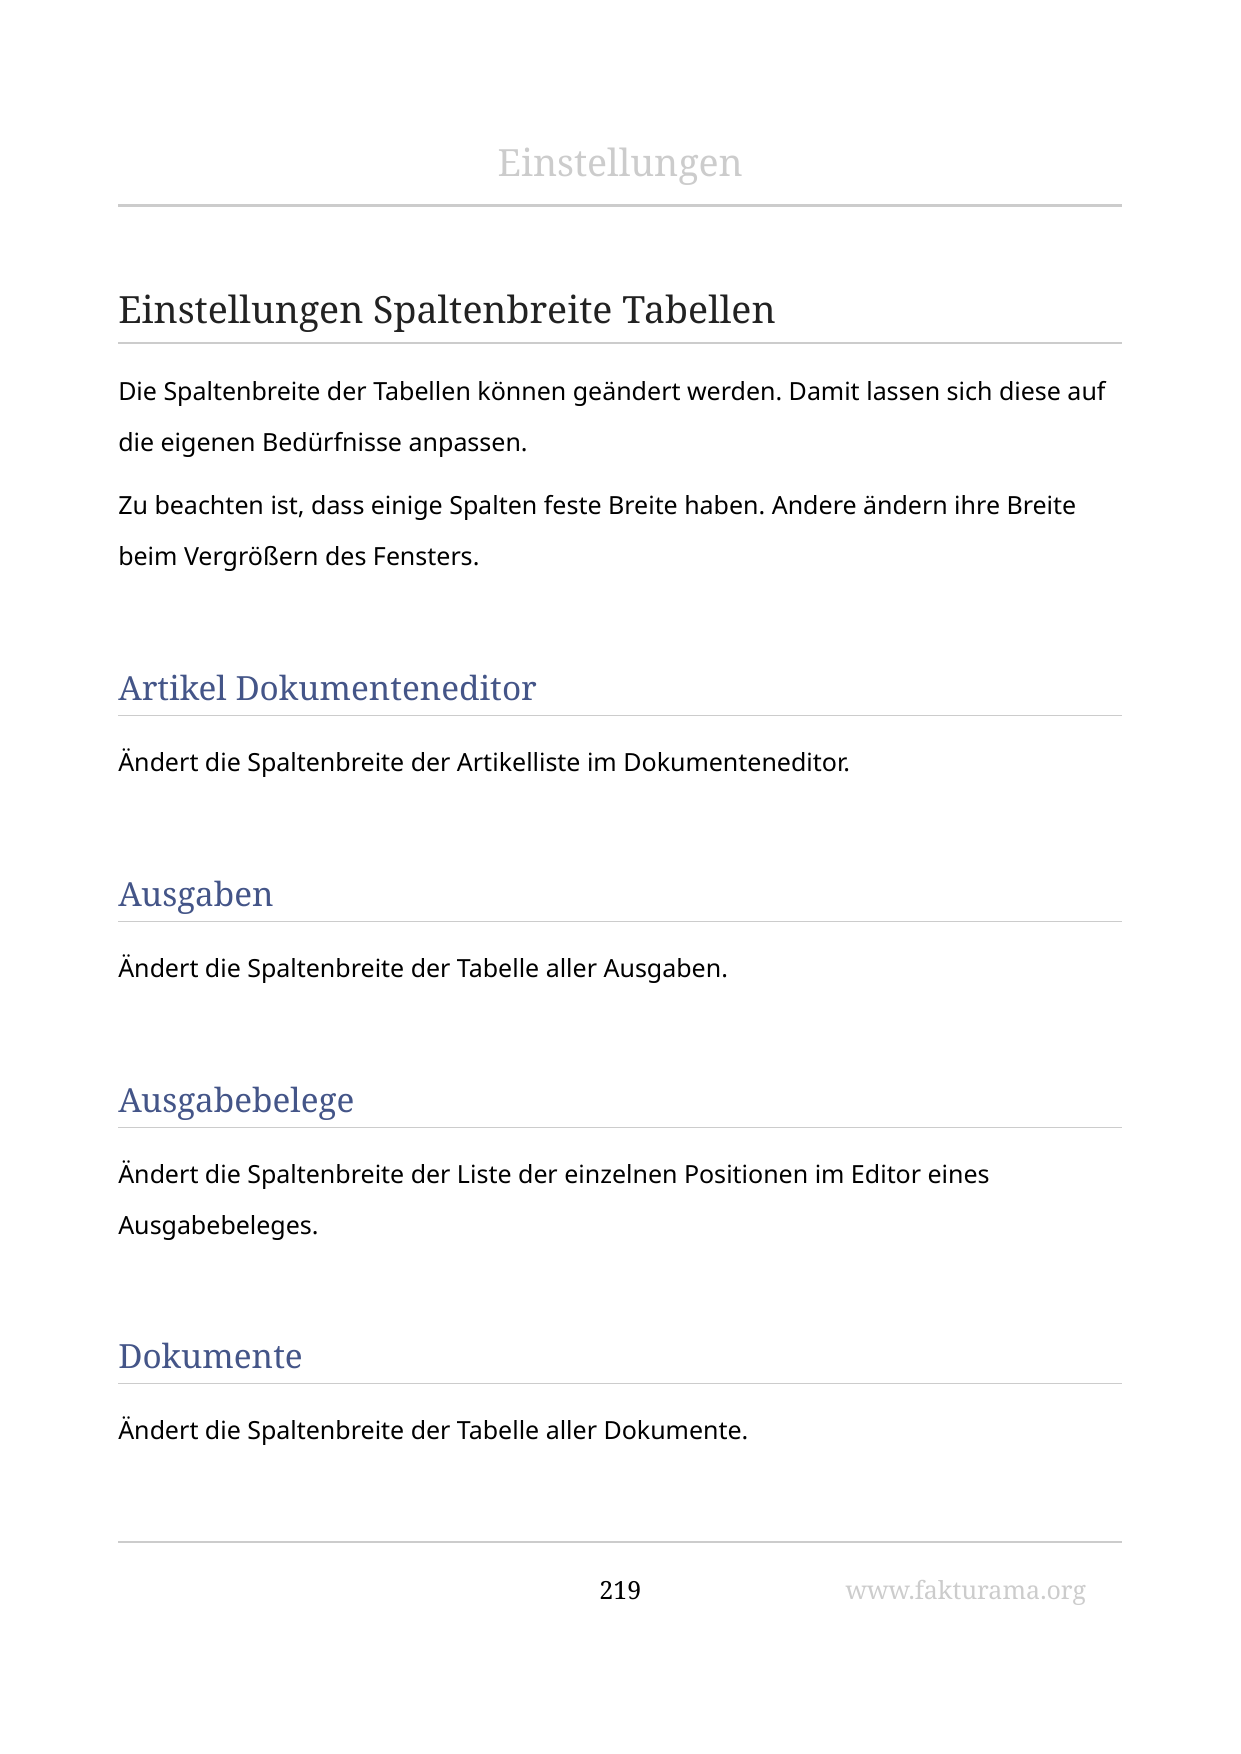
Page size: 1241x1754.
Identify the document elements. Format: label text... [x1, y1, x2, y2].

subtitle Dokumente [118, 1333, 1122, 1383]
text Ändert die Spaltenbreite der Tabelle aller Dokumente. [118, 1413, 1122, 1447]
subtitle Ausgabebelege [118, 1077, 1122, 1127]
subtitle Ausgaben [118, 871, 1122, 921]
text Die Spaltenbreite der Tabellen können geändert werden. Damit lassen sich diese auf die eigenen Bedürfnisse anpassen. [118, 373, 1122, 458]
text Ändert die Spaltenbreite der Artikelliste im Dokumenteneditor. [118, 745, 1122, 779]
text Ändert die Spaltenbreite der Liste der einzelnen Positionen im Editor eines Ausgabebeleges. [118, 1156, 1122, 1241]
subtitle Einstellungen Spaltenbreite Tabellen [118, 283, 1122, 342]
text Ändert die Spaltenbreite der Tabelle aller Ausgaben. [118, 951, 1122, 984]
text Zu beachten ist, dass einige Spalten feste Breite haben. Andere ändern ihre Breite beim Vergrößern des Fensters. [118, 488, 1122, 573]
subtitle Artikel Dokumenteneditor [118, 665, 1122, 715]
